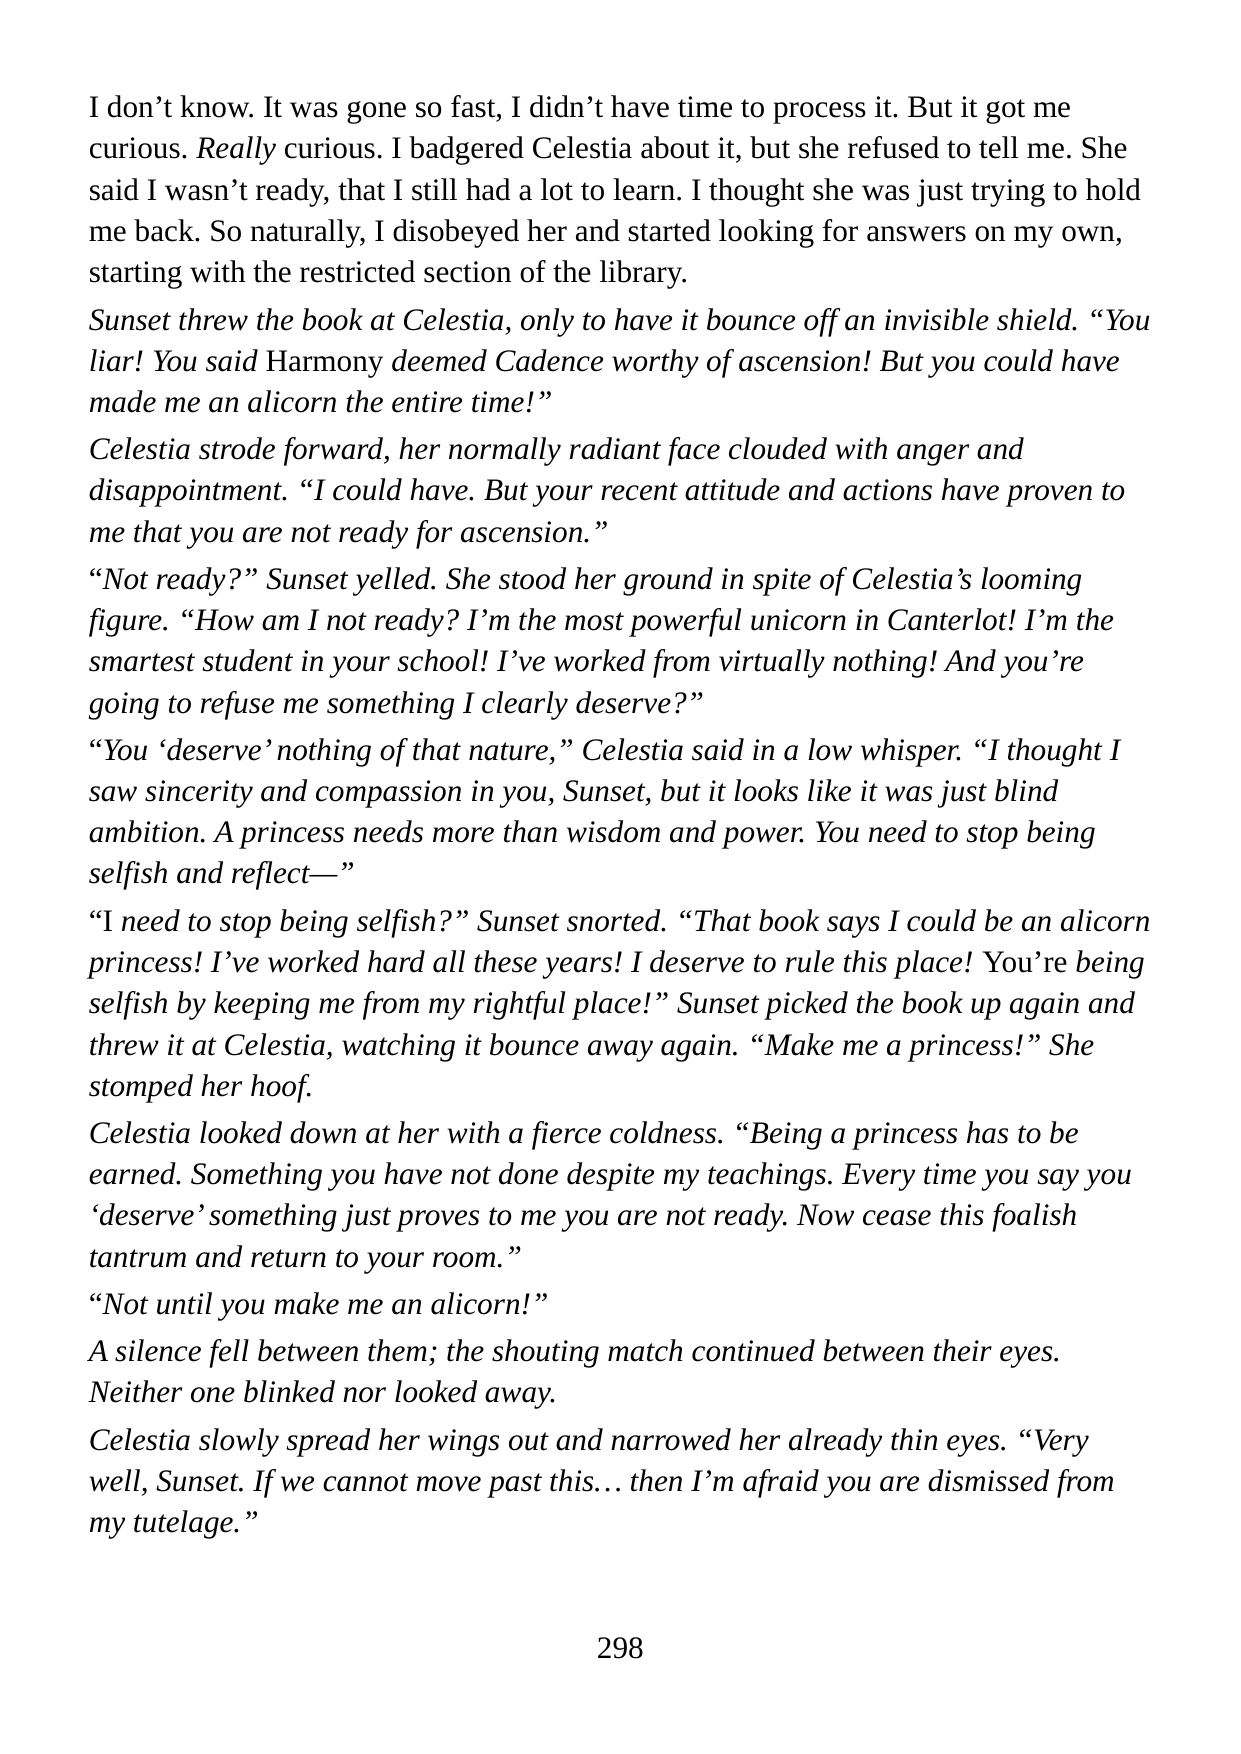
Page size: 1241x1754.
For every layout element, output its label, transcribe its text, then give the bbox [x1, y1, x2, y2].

text “Not until you make me an alicorn!” [88, 1285, 1152, 1321]
text Sunset threw the book at Celestia, only to have it bounce off an invisible shield. “You liar! You said Harmony deemed Cadence worthy of ascension! But you could have made me an alicorn the entire time!” [88, 301, 1152, 419]
text “I need to stop being selfish?” Sunset snorted. “That book says I could be an alicorn princess! I’ve worked hard all these years! I deserve to rule this place! You’re being selfish by keeping me from my rightful place!” Sunset picked the book up again and threw it at Celestia, watching it bounce away again. “Make me a princess!” She stomped her hoof. [88, 902, 1152, 1103]
text Celestia slowly spread her wings out and narrowed her already thin eyes. “Very well, Sunset. If we cannot move past this… then I’m afraid you are dismissed from my tutelage.” [88, 1421, 1152, 1539]
text “Not ready?” Sunset yelled. She stood her ground in spite of Celestia’s looming figure. “How am I not ready? I’m the most powerful unicorn in Canterlot! I’m the smartest student in your school! I’ve worked from virtually nothing! And you’re going to refuse me something I clearly deserve?” [88, 560, 1152, 720]
text Celestia looked down at her with a fierce coldness. “Being a princess has to be earned. Something you have not done despite my teachings. Every time you say you ‘deserve’ something just proves to me you are not ready. Now cease this foalish tantrum and return to your room.” [88, 1114, 1152, 1274]
text Celestia strode forward, her normally radiant face clouded with anger and disappointment. “I could have. But your recent attitude and actions have proven to me that you are not ready for ascension.” [88, 430, 1152, 549]
text “You ‘deserve’ nothing of that nature,” Celestia said in a low whisper. “I thought I saw sincerity and compassion in you, Sunset, but it looks like it was just blind ambition. A princess needs more than wisdom and power. You need to stop being selfish and reflect—” [88, 731, 1152, 891]
text A silence fell between them; the shouting match continued between their eyes. Neither one blinked nor looked away. [88, 1332, 1152, 1409]
text I don’t know. It was gone so fast, I didn’t have time to process it. But it got me curious. Really curious. I badgered Celestia about it, but she refused to tell me. She said I wasn’t ready, that I still had a lot to learn. I thought she was just trying to hold me back. So naturally, I disobeyed her and started looking for answers on my own, starting with the restricted section of the library. [88, 88, 1152, 289]
